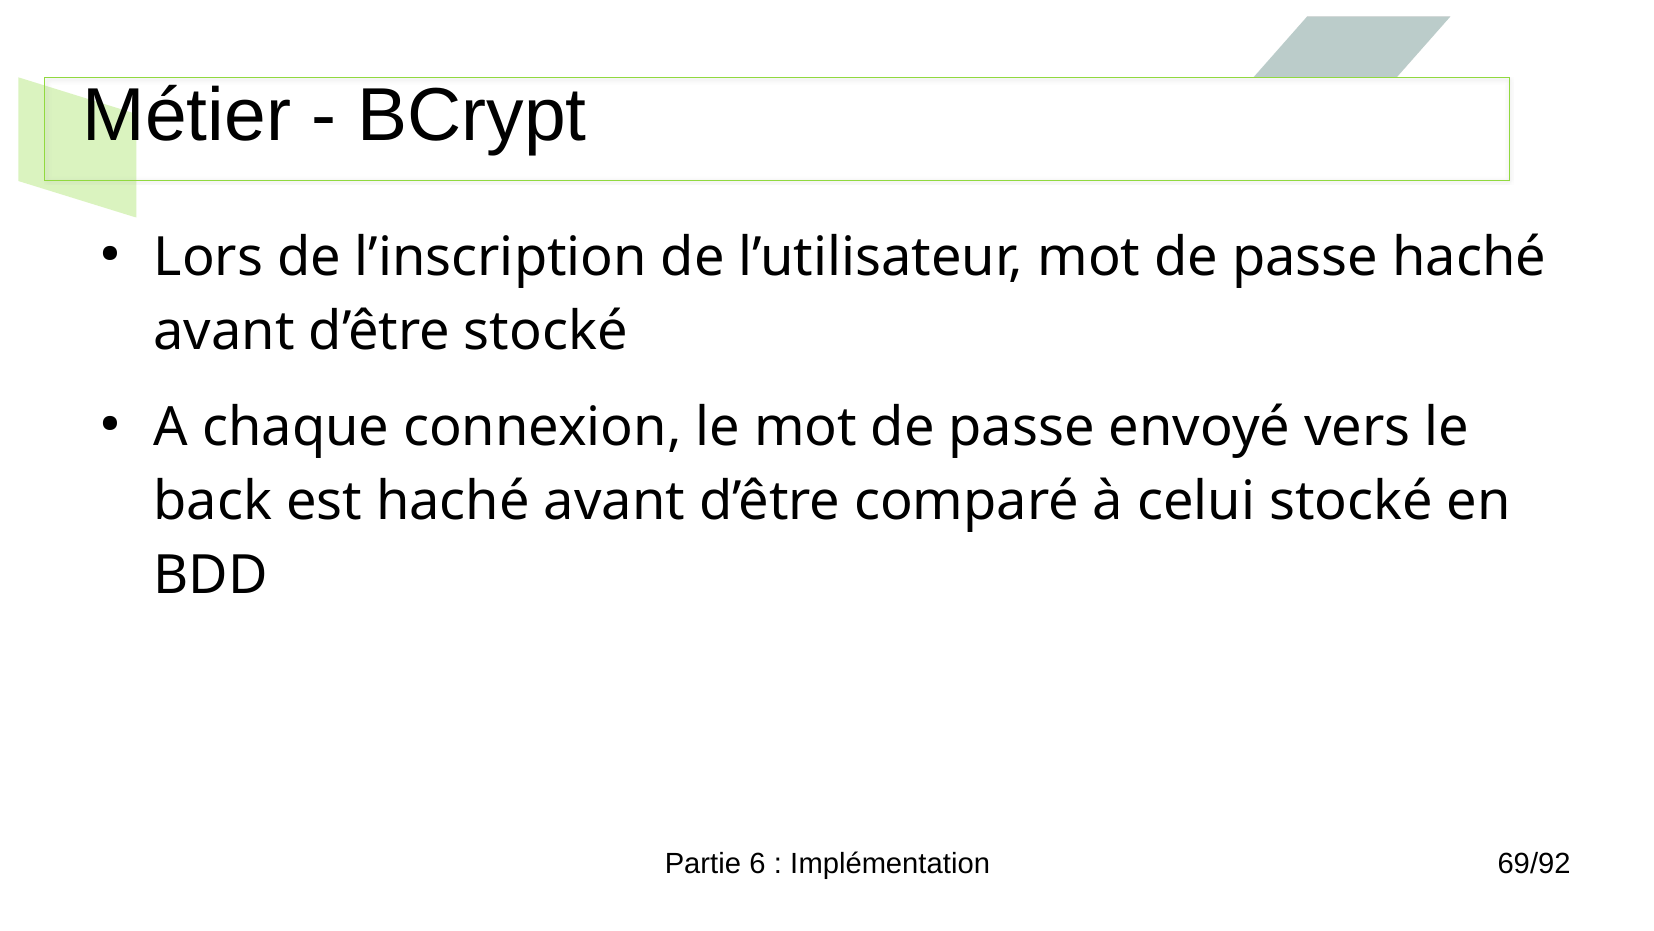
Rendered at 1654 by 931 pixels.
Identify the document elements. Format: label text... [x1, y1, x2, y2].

title Métier - BCrypt [82, 37, 1571, 193]
list Lors de l’inscription de l’utilisateur, mot de passe haché avant d’être stocké A chaque connexion, le mot de passe envoyé vers le back est haché avant d’être comparé à celui stocké en BDD [82, 217, 1571, 758]
